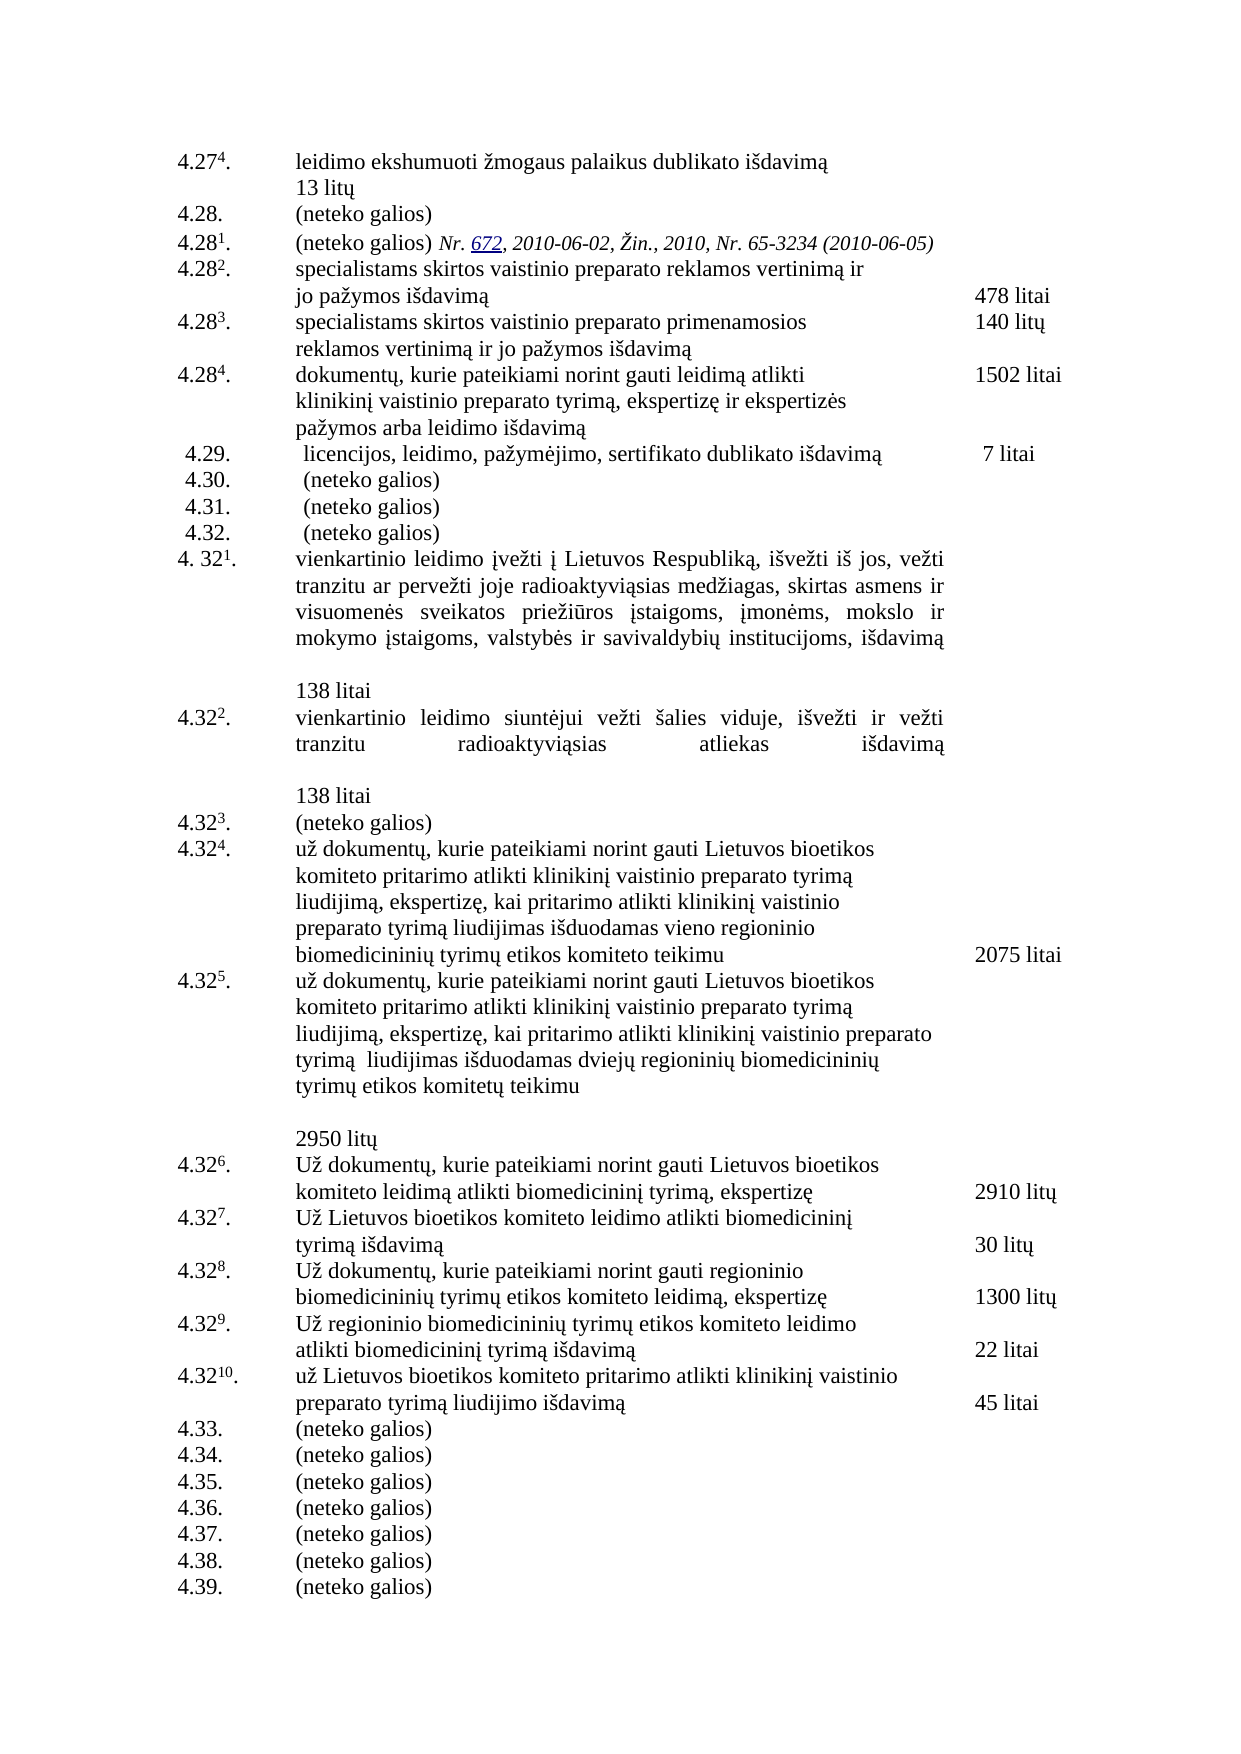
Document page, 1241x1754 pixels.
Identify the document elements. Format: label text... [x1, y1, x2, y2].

table_header 7 litai [971, 440, 1074, 466]
text 4.283. specialistams skirtos vaistinio preparato primenamosios 140 litų [177, 308, 1122, 334]
text 4.38. (neteko galios) [177, 1547, 945, 1573]
text 4.37. (neteko galios) [177, 1521, 945, 1547]
subtitle 4. 321. vienkartinio leidimo įvežti į Lietuvos Respubliką, išvežti iš jos, vežti tranzitu ar pervežti joje radioaktyviąsias medžiagas, skirtas asmens ir visuomenės sveikatos priežiūros įstaigoms, įmonėms, mokslo ir mokymo įstaigoms, valstybės ir savivaldybių institucijoms, išdavimą 138 litai [177, 545, 945, 703]
text 4.282. specialistams skirtos vaistinio preparato reklamos vertinimą ir [177, 256, 1122, 282]
table_cell [971, 466, 1074, 493]
text 4.39. (neteko galios) [177, 1573, 945, 1599]
text komiteto pritarimo atlikti klinikinį vaistinio preparato tyrimą [177, 862, 1122, 888]
text biomedicininių tyrimų etikos komiteto leidimą, ekspertizę 1300 litų [177, 1283, 1122, 1310]
text biomedicininių tyrimų etikos komiteto teikimu 2075 litai [177, 941, 1122, 967]
text tyrimą išdavimą 30 litų [177, 1231, 1122, 1257]
table_cell [971, 519, 1074, 545]
text 4.328. Už dokumentų, kurie pateikiami norint gauti regioninio [177, 1257, 1122, 1283]
text 4.323. (neteko galios) [177, 809, 1122, 835]
text 4.33. (neteko galios) [177, 1415, 945, 1441]
text komiteto leidimą atlikti biomedicininį tyrimą, ekspertizę 2910 litų [177, 1178, 1122, 1204]
text 4.28. (neteko galios) [177, 200, 945, 227]
table_header 4.29. [174, 440, 292, 466]
table_cell (neteko galios) [292, 519, 971, 545]
text 4.3210. už Lietuvos bioetikos komiteto pritarimo atlikti klinikinį vaistinio [177, 1362, 1122, 1389]
table_cell [971, 493, 1074, 519]
text 4.36. (neteko galios) [177, 1494, 945, 1521]
table_cell 4.30. [174, 466, 292, 493]
text preparato tyrimą liudijimas išduodamas vieno regioninio [177, 914, 1122, 941]
table_cell 4.32. [174, 519, 292, 545]
text atlikti biomedicininį tyrimą išdavimą 22 litai [177, 1336, 1122, 1362]
text 4.284. dokumentų, kurie pateikiami norint gauti leidimą atlikti 1502 litai [177, 361, 1122, 387]
text 4.326. Už dokumentų, kurie pateikiami norint gauti Lietuvos bioetikos [177, 1152, 1122, 1178]
table_cell 4.31. [174, 493, 292, 519]
text 4.281. (neteko galios) Nr. 672, 2010-06-02, Žin., 2010, Nr. 65-3234 (2010-06-05) [177, 227, 1122, 256]
text klinikinį vaistinio preparato tyrimą, ekspertizę ir ekspertizės [177, 387, 1122, 414]
text 4.34. (neteko galios) [177, 1441, 945, 1468]
text 4.329. Už regioninio biomedicininių tyrimų etikos komiteto leidimo [177, 1310, 1122, 1336]
text 4.274. leidimo ekshumuoti žmogaus palaikus dublikato išdavimą 13 litų [177, 148, 945, 200]
text 4.324. už dokumentų, kurie pateikiami norint gauti Lietuvos bioetikos [177, 835, 1122, 862]
table_cell (neteko galios) [292, 493, 971, 519]
text 4.325. už dokumentų, kurie pateikiami norint gauti Lietuvos bioetikos komiteto pritarimo atlikti klinikinį vaistinio preparato tyrimą liudijimą, ekspertizę, kai pritarimo atlikti klinikinį vaistinio preparato tyrimą liudijimas išduodamas dviejų regioninių biomedicininių tyrimų etikos komitetų teikimu 2950 litų [177, 967, 945, 1152]
text liudijimą, ekspertizę, kai pritarimo atlikti klinikinį vaistinio [177, 888, 1122, 914]
text jo pažymos išdavimą 478 litai [177, 282, 1122, 308]
text reklamos vertinimą ir jo pažymos išdavimą [177, 334, 1122, 361]
text preparato tyrimą liudijimo išdavimą 45 litai [177, 1389, 1122, 1415]
text 4.327. Už Lietuvos bioetikos komiteto leidimo atlikti biomedicininį [177, 1204, 1122, 1231]
text 4.322. vienkartinio leidimo siuntėjui vežti šalies viduje, išvežti ir vežti tranzitu radioaktyviąsias atliekas išdavimą 138 litai [177, 703, 945, 809]
text 4.35. (neteko galios) [177, 1468, 945, 1494]
table_header licencijos, leidimo, pažymėjimo, sertifikato dublikato išdavimą [292, 440, 971, 466]
table_cell (neteko galios) [292, 466, 971, 493]
text pažymos arba leidimo išdavimą [177, 414, 945, 440]
